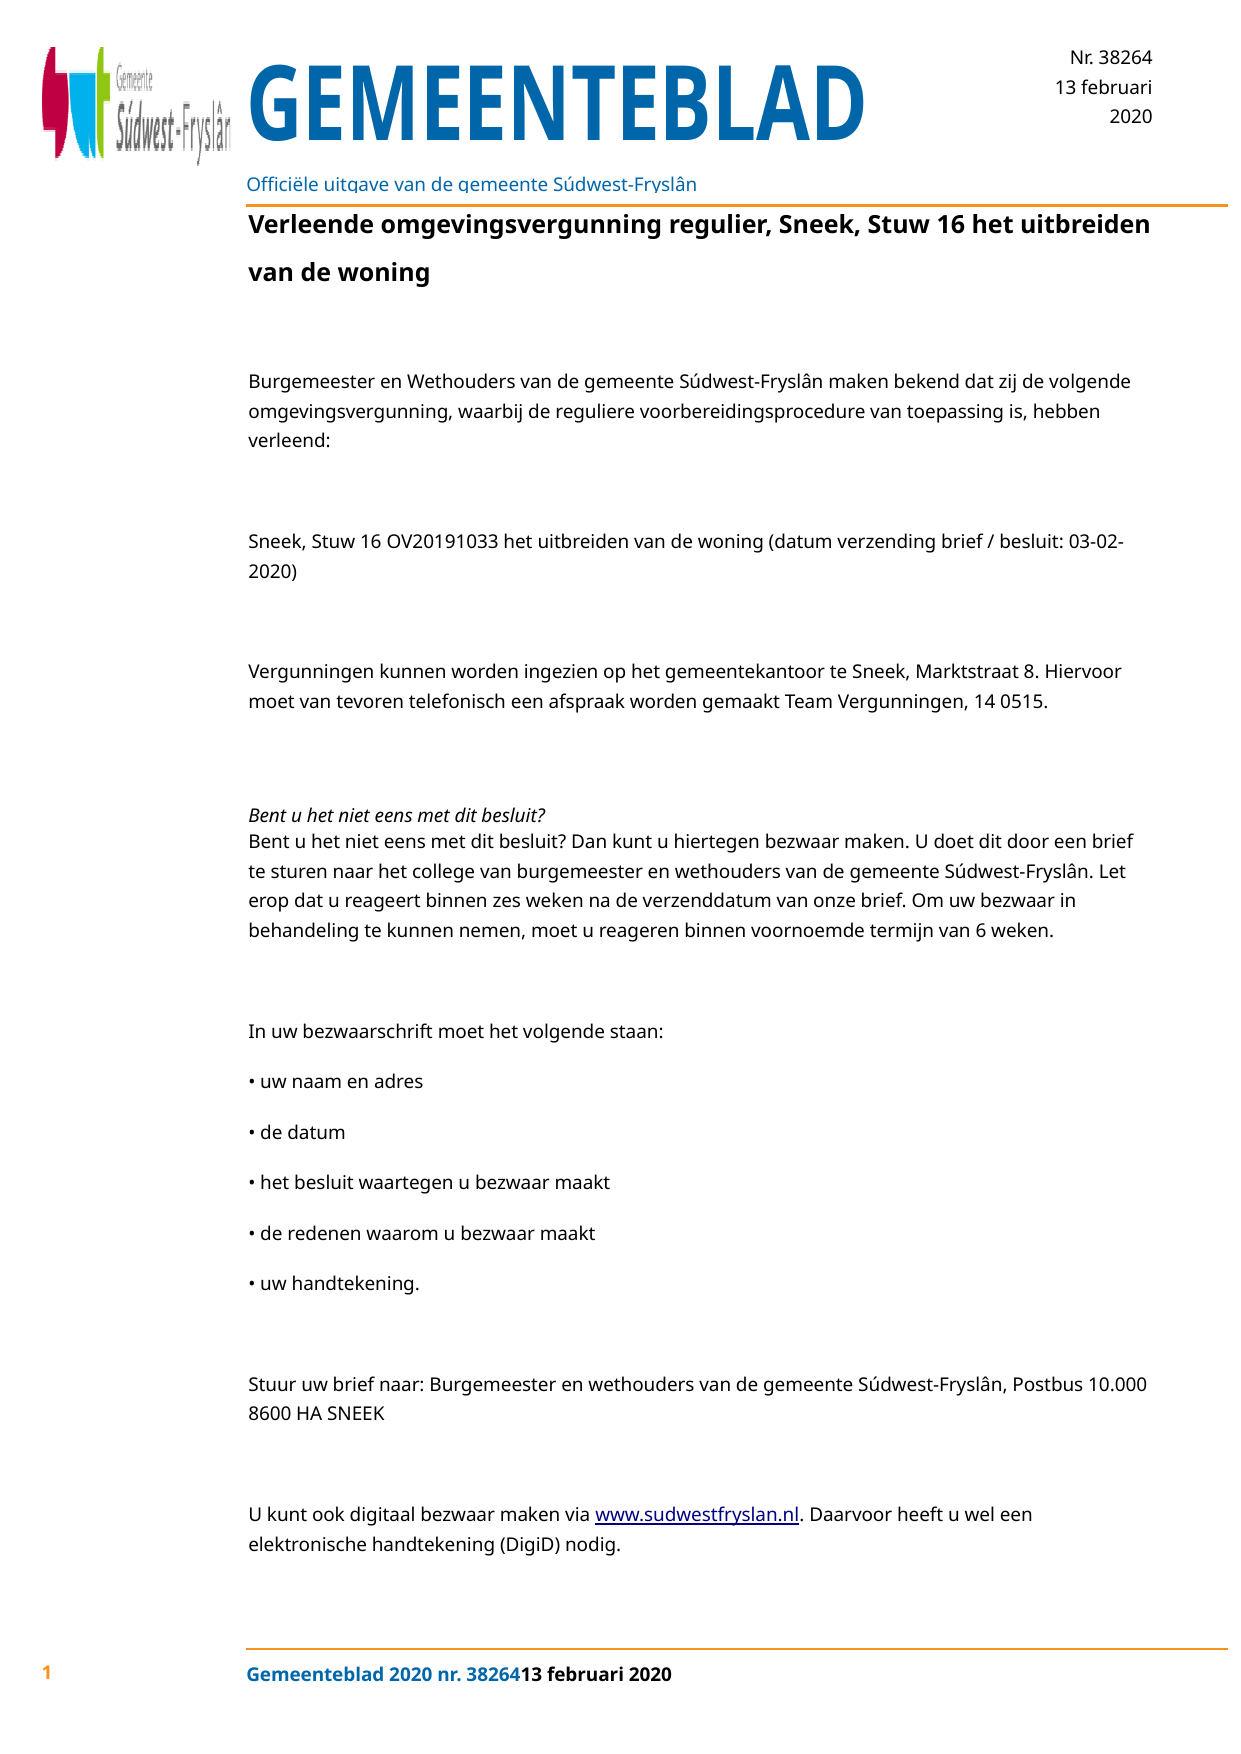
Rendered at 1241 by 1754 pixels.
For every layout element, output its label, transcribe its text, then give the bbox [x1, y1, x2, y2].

text • het besluit waartegen u bezwaar maakt [248, 1169, 1152, 1195]
text Bent u het niet eens met dit besluit? [248, 803, 1152, 828]
text Verleende omgevingsvergunning regulier, Sneek, Stuw 16 het uitbreiden van de woning [248, 207, 1152, 288]
text In uw bezwaarschrift moet het volgende staan: [248, 1018, 1152, 1044]
text • uw naam en adres [248, 1068, 1152, 1094]
text Stuur uw brief naar: Burgemeester en wethouders van de gemeente Súdwest-Fryslân, Postbus 10.000 8600 HA SNEEK [248, 1371, 1152, 1426]
text Sneek, Stuw 16 OV20191033 het uitbreiden van de woning (datum verzending brief / besluit: 03-02-2020) [248, 528, 1152, 584]
text • de redenen waarom u bezwaar maakt [248, 1220, 1152, 1245]
picture [41, 47, 231, 172]
text Bent u het niet eens met dit besluit? Dan kunt u hiertegen bezwaar maken. U doet dit door een brief te sturen naar het college van burgemeester en wethouders van de gemeente Súdwest-Fryslân. Let erop dat u reageert binnen zes weken na de verzenddatum van onze brief. Om uw bezwaar in behandeling te kunnen nemen, moet u reageren binnen voornoemde termijn van 6 weken. [248, 828, 1152, 943]
text Burgemeester en Wethouders van de gemeente Súdwest-Fryslân maken bekend dat zij de volgende omgevingsvergunning, waarbij de reguliere voorbereidingsprocedure van toepassing is, hebben verleend: [248, 368, 1152, 453]
text • uw handtekening. [248, 1270, 1152, 1296]
text • de datum [248, 1119, 1152, 1144]
text U kunt ook digitaal bezwaar maken via www.sudwestfryslan.nl. Daarvoor heeft u wel een elektronische handtekening (DigiD) nodig. [248, 1501, 1152, 1557]
text Vergunningen kunnen worden ingezien op het gemeentekantoor te Sneek, Marktstraat 8. Hiervoor moet van tevoren telefonisch een afspraak worden gemaakt Team Vergunningen, 14 0515. [248, 659, 1152, 714]
